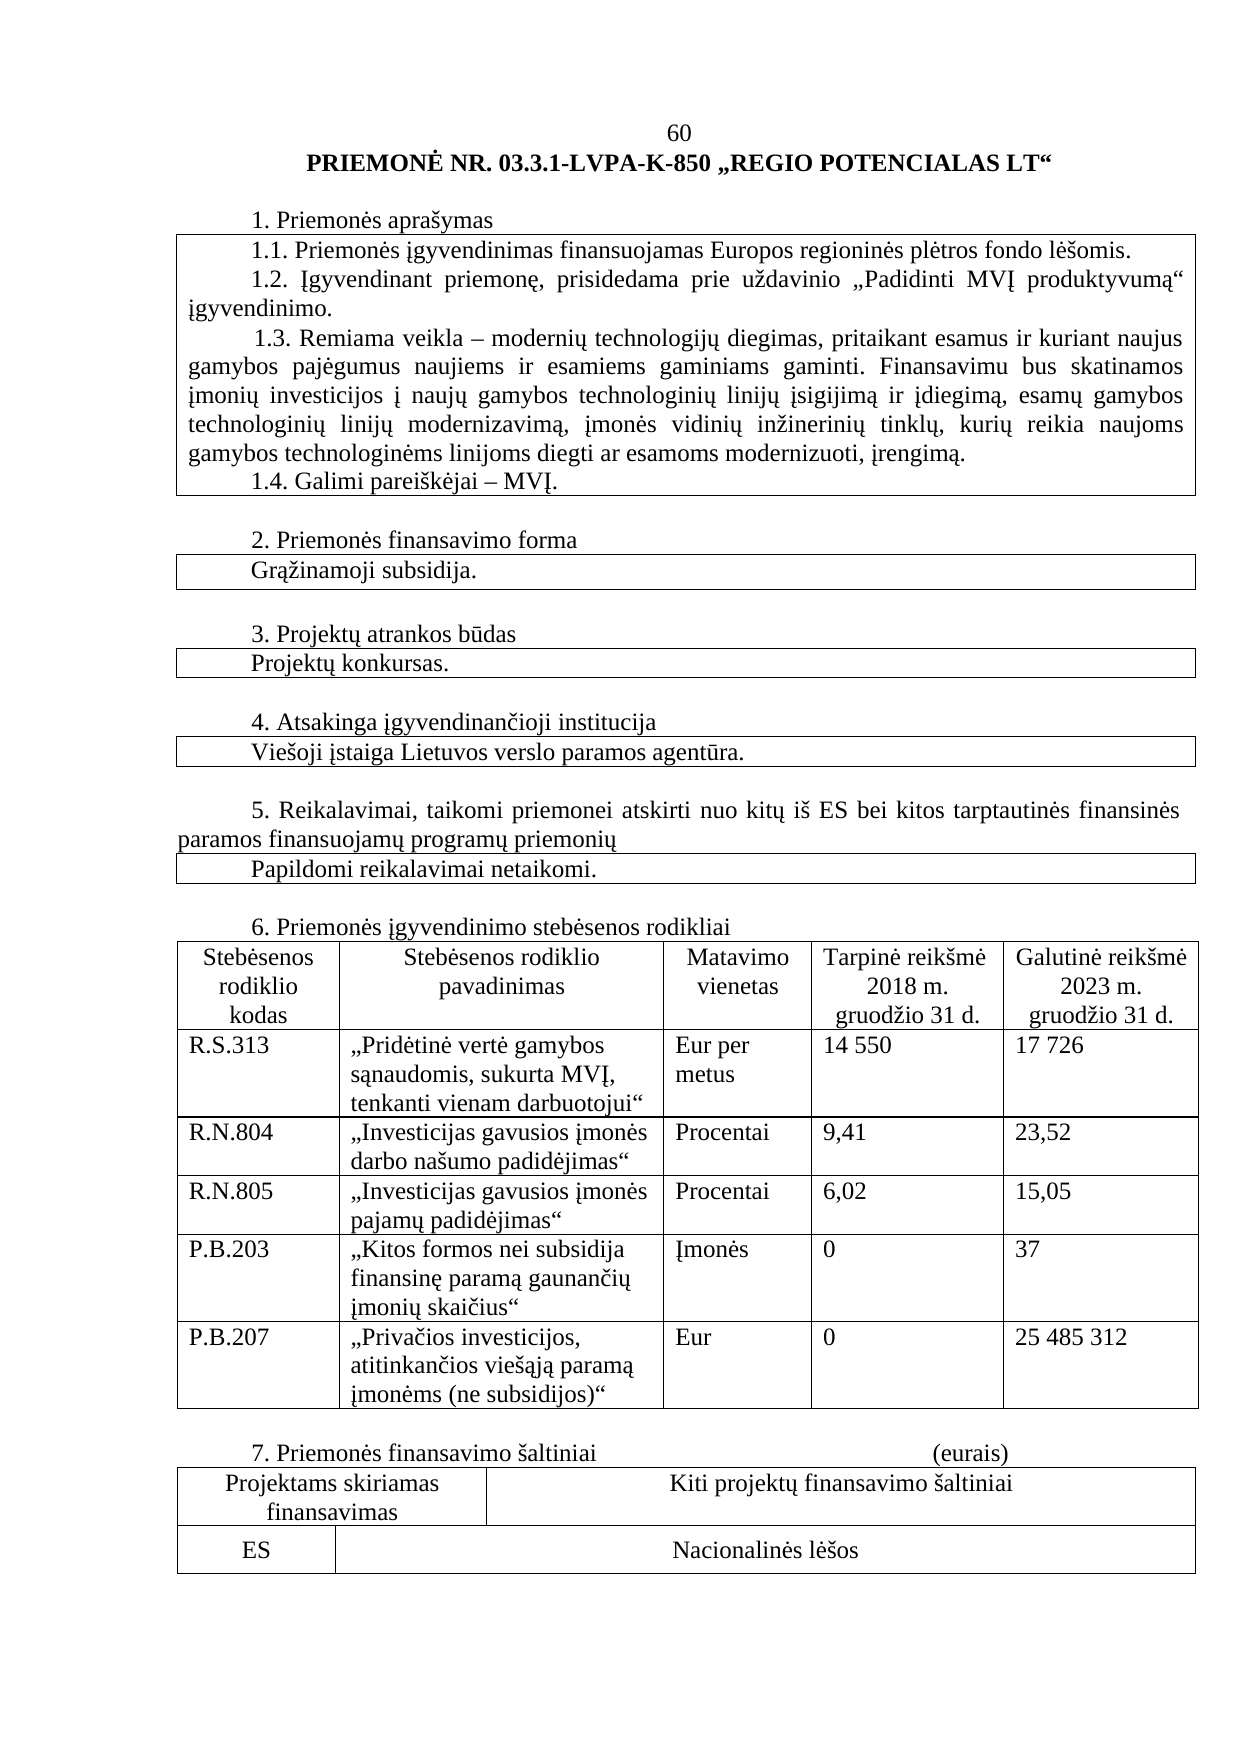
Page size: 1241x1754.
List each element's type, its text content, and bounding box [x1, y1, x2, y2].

table_cell R.S.313 [178, 1030, 339, 1116]
table_cell 1.3. Remiama veikla – modernių technologijų diegimas, pritaikant esamus ir kuriant naujus gamybos pajėgumus naujiems ir esamiems gaminiams gaminti. Finansavimu bus skatinamos įmonių investicijos į naujų gamybos technologinių linijų įsigijimą ir įdiegimą, esamų gamybos technologinių linijų modernizavimą, įmonės vidinių inžinerinių tinklų, kurių reikia naujoms gamybos technologinėms linijoms diegti ar esamoms modernizuoti, įrengimą. [177, 323, 1195, 466]
text 5. Reikalavimai, taikomi priemonei atskirti nuo kitų iš ES bei kitos tarptautinės finansinės paramos finansuojamų programų priemonių [177, 795, 1181, 853]
table_cell 15,05 [1004, 1176, 1198, 1233]
table_header Projektų konkursas. [177, 649, 1195, 677]
table_cell 23,52 [1004, 1118, 1198, 1175]
table_cell P.B.207 [178, 1322, 339, 1408]
table_cell Nacionalinės lėšos [336, 1526, 1195, 1573]
table_cell ES [178, 1526, 335, 1573]
text 2. Priemonės finansavimo forma [244, 525, 1181, 554]
table_cell Eur per metus [664, 1030, 811, 1116]
table_cell 14 550 [812, 1030, 1003, 1116]
text 6. Priemonės įgyvendinimo stebėsenos rodikliai [177, 912, 1181, 941]
text 7. Priemonės finansavimo šaltiniai (eurais) [251, 1438, 1181, 1467]
table_header Tarpinė reikšmė 2018 m. gruodžio 31 d. [812, 942, 1003, 1029]
table_cell 1.2. Įgyvendinant priemonę, prisidedama prie uždavinio „Padidinti MVĮ produktyvumą“ įgyvendinimo. [177, 264, 1195, 323]
table_cell R.N.805 [178, 1176, 339, 1233]
table_cell 25 485 312 [1004, 1322, 1198, 1408]
table_cell Procentai [664, 1118, 811, 1175]
table_header Stebėsenos rodiklio kodas [178, 942, 339, 1029]
table_header Grąžinamoji subsidija. [177, 555, 1195, 589]
table_cell Eur [664, 1322, 811, 1408]
table_cell R.N.804 [178, 1118, 339, 1175]
table_header Galutinė reikšmė 2023 m. gruodžio 31 d. [1004, 942, 1198, 1029]
table_cell „Investicijas gavusios įmonės pajamų padidėjimas“ [340, 1176, 663, 1233]
text 4. Atsakinga įgyvendinančioji institucija [177, 707, 1181, 736]
table_cell 37 [1004, 1235, 1198, 1321]
text 3. Projektų atrankos būdas [177, 619, 1181, 647]
table_cell „Privačios investicijos, atitinkančios viešąją paramą įmonėms (ne subsidijos)“ [340, 1322, 663, 1408]
table_cell 0 [812, 1322, 1003, 1408]
table_cell 17 726 [1004, 1030, 1198, 1116]
table_cell 6,02 [812, 1176, 1003, 1233]
table_cell Įmonės [664, 1235, 811, 1321]
table_cell P.B.203 [178, 1235, 339, 1321]
table_cell „Pridėtinė vertė gamybos sąnaudomis, sukurta MVĮ, tenkanti vienam darbuotojui“ [340, 1030, 663, 1116]
table_cell „Kitos formos nei subsidija finansinę paramą gaunančių įmonių skaičius“ [340, 1235, 663, 1321]
table_cell „Investicijas gavusios įmonės darbo našumo padidėjimas“ [340, 1118, 663, 1175]
table_cell Procentai [664, 1176, 811, 1233]
table_header Kiti projektų finansavimo šaltiniai [487, 1468, 1195, 1525]
table_header Matavimo vienetas [664, 942, 811, 1029]
table_header Viešoji įstaiga Lietuvos verslo paramos agentūra. [177, 737, 1195, 766]
text PRIEMONĖ NR. 03.3.1-LVPA-K-850 „REGIO POTENCIALAS LT“ [177, 148, 1181, 176]
table_header 1.1. Priemonės įgyvendinimas finansuojamas Europos regioninės plėtros fondo lėšomis. [177, 235, 1195, 264]
table_header Papildomi reikalavimai netaikomi. [177, 854, 1195, 883]
table_cell 0 [812, 1235, 1003, 1321]
table_header Stebėsenos rodiklio pavadinimas [340, 942, 663, 1029]
table_cell 9,41 [812, 1118, 1003, 1175]
table_header Projektams skiriamas finansavimas [178, 1468, 486, 1525]
text 1. Priemonės aprašymas [177, 205, 1181, 234]
table_cell 1.4. Galimi pareiškėjai – MVĮ. [177, 466, 1195, 495]
